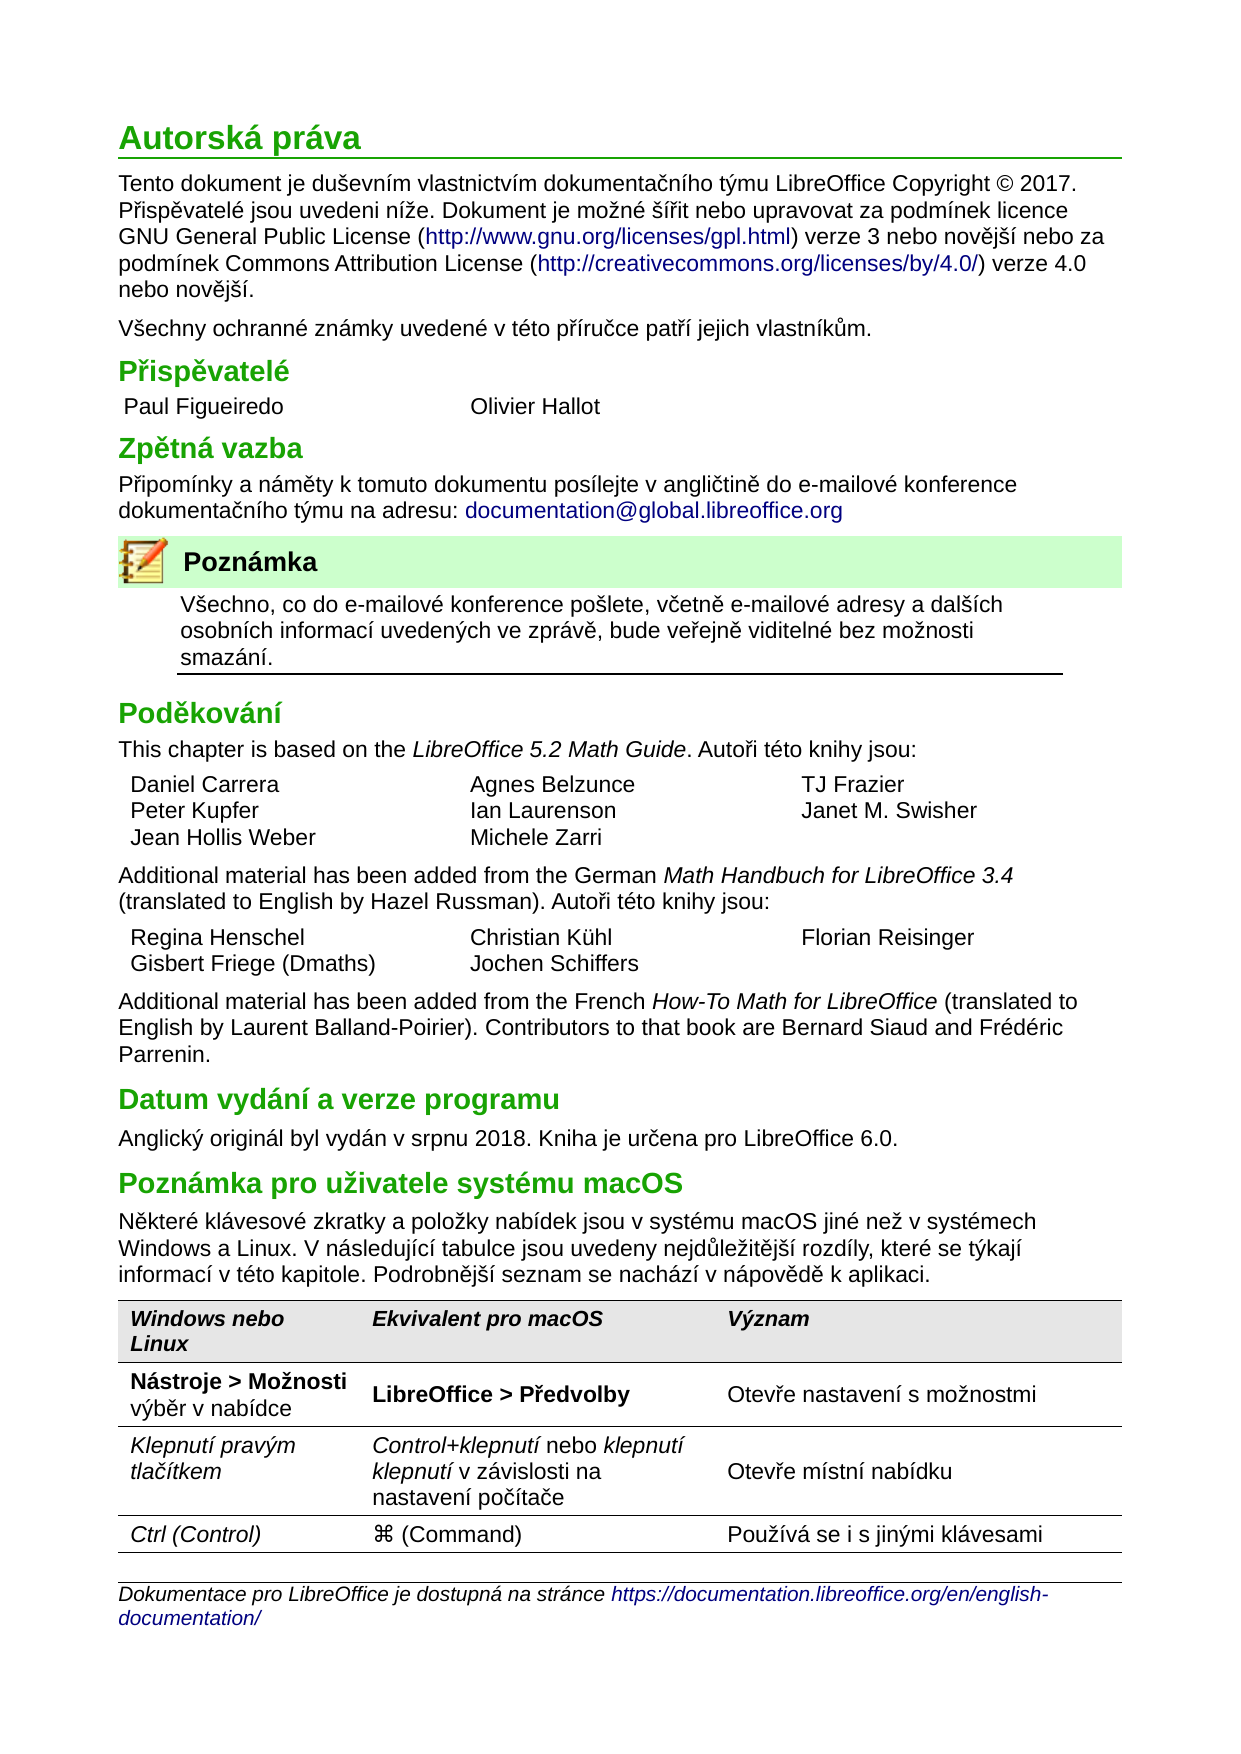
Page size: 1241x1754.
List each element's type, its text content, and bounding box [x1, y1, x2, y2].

table_cell ⌘ (Command) [360, 1516, 715, 1552]
subtitle Autorská práva [118, 118, 1122, 157]
table_cell [789, 824, 1122, 850]
subtitle Poznámka [118, 536, 1122, 588]
table_header Christian Kühl [458, 924, 789, 950]
table_cell Používá se i s jinými klávesami [715, 1516, 1122, 1552]
table_header Windows nebo Linux [118, 1301, 360, 1362]
subtitle Zpětná vazba [118, 431, 1122, 465]
text This chapter is based on the LibreOffice 5.2 Math Guide. Autoři této knihy jsou: [118, 736, 1122, 762]
text Připomínky a náměty k tomuto dokumentu posílejte v angličtině do e-mailové konference dokumentačního týmu na adresu: documentation@global.libreoffice.org [118, 471, 1122, 523]
table_header Florian Reisinger [789, 924, 1122, 950]
text Všechny ochranné známky uvedené v této příručce patří jejich vlastníkům. [118, 315, 1122, 341]
table_cell Ian Laurenson [458, 797, 789, 824]
picture [119, 536, 170, 587]
text Additional material has been added from the French How-To Math for LibreOffice (translated to English by Laurent Balland-Poirier). Contributors to that book are Bernard Siaud and Frédéric Parrenin. [118, 988, 1122, 1067]
table_cell Klepnutí pravým tlačítkem [118, 1427, 360, 1515]
table_header Olivier Hallot [458, 393, 790, 419]
text Tento dokument je duševním vlastnictvím dokumentačního týmu LibreOffice Copyright © 2017. Přispěvatelé jsou uvedeni níže. Dokument je možné šířit nebo upravovat za podmínek licence GNU General Public License (http://www.gnu.org/licenses/gpl.html) verze 3 nebo novější nebo za podmínek Commons Attribution License (http://creativecommons.org/licenses/by/4.0/) verze 4.0 nebo novější. [118, 170, 1122, 302]
table_cell Janet M. Swisher [789, 797, 1122, 824]
table_cell [789, 950, 1122, 976]
table_header Ekvivalent pro macOS [360, 1301, 715, 1362]
subtitle Poděkování [118, 696, 1122, 730]
table_cell Gisbert Friege (Dmaths) [118, 950, 458, 976]
table_header Regina Henschel [118, 924, 458, 950]
table_cell Nástroje > Možnosti výběr v nabídce [118, 1363, 360, 1426]
table_cell Jean Hollis Weber [118, 824, 458, 850]
table_cell Jochen Schiffers [458, 950, 789, 976]
table_header [790, 393, 1123, 419]
table_cell LibreOffice > Předvolby [360, 1363, 715, 1426]
table_cell Otevře nastavení s možnostmi [715, 1363, 1122, 1426]
text Additional material has been added from the German Math Handbuch for LibreOffice 3.4 (translated to English by Hazel Russman). Autoři této knihy jsou: [118, 862, 1122, 914]
table_header Daniel Carrera [118, 771, 458, 797]
subtitle Poznámka pro uživatele systému macOS [118, 1166, 1122, 1199]
table_header TJ Frazier [789, 771, 1122, 797]
table_header Agnes Belzunce [458, 771, 789, 797]
text Některé klávesové zkratky a položky nabídek jsou v systému macOS jiné než v systémech Windows a Linux. V následující tabulce jsou uvedeny nejdůležitější rozdíly, které se týkají informací v této kapitole. Podrobnější seznam se nachází v nápovědě k aplikaci. [118, 1208, 1122, 1287]
subtitle Datum vydání a verze programu [118, 1082, 1122, 1116]
table_cell Peter Kupfer [118, 797, 458, 824]
table_cell Michele Zarri [458, 824, 789, 850]
table_cell Ctrl (Control) [118, 1516, 360, 1552]
subtitle Přispěvatelé [118, 353, 1122, 387]
table_header Význam [715, 1301, 1122, 1362]
table_cell Control+klepnutí nebo klepnutí klepnutí v závislosti na nastavení počítače [360, 1427, 715, 1515]
table_header Paul Figueiredo [111, 393, 458, 419]
table_cell Otevře místní nabídku [715, 1427, 1122, 1515]
text Všechno, co do e-mailové konference pošlete, včetně e-mailové adresy a dalších osobních informací uvedených ve zprávě, bude veřejně viditelné bez možnosti smazání. [177, 588, 1063, 673]
text Anglický originál byl vydán v srpnu 2018. Kniha je určena pro LibreOffice 6.0. [118, 1124, 1122, 1151]
